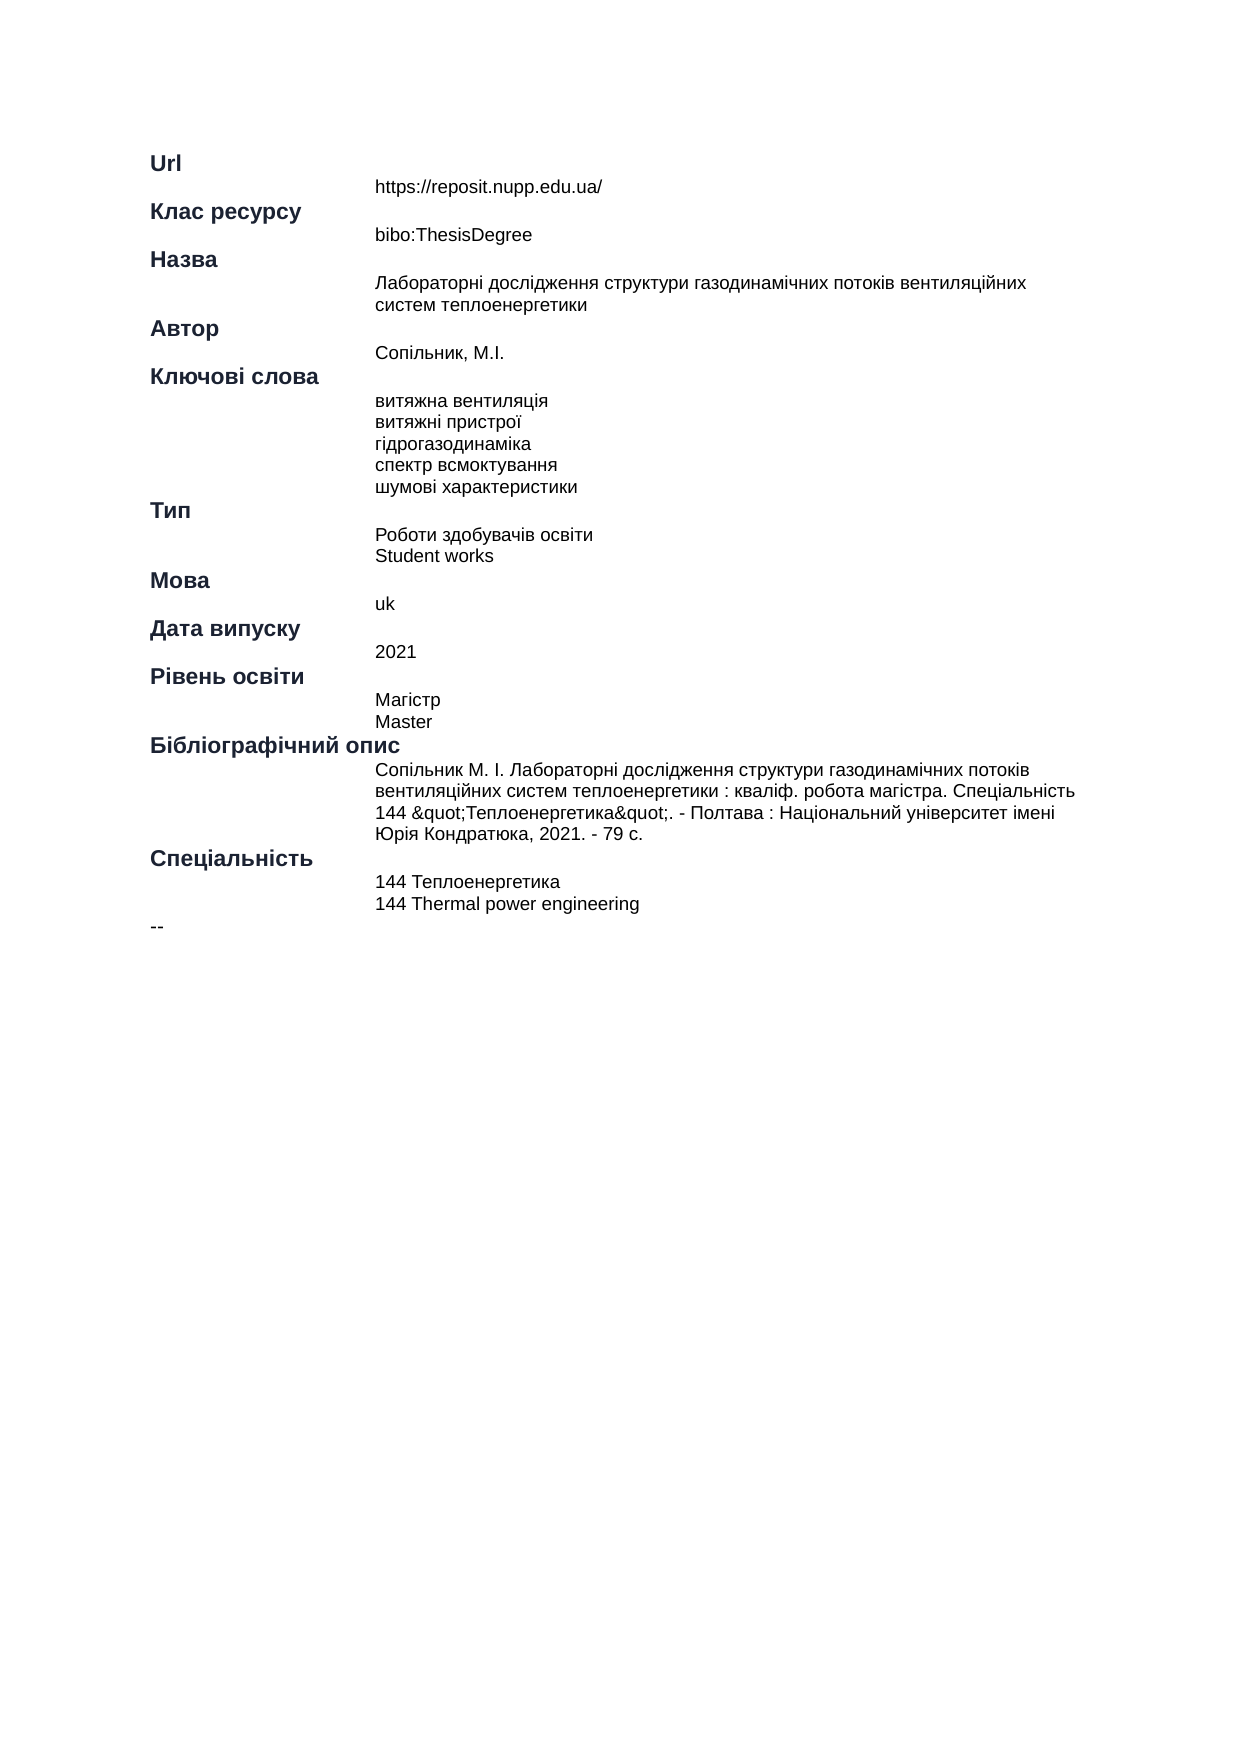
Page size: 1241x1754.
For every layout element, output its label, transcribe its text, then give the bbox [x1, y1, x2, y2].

text спектр всмоктування [375, 454, 1090, 476]
text Клас ресурсу [150, 198, 1090, 224]
text Master [375, 711, 1090, 732]
text Student works [375, 545, 1090, 567]
text Ключові слова [150, 363, 1090, 389]
text bibo:ThesisDegree [375, 224, 1090, 246]
text 144 Thermal power engineering [375, 893, 1090, 914]
text https://reposit.nupp.edu.ua/ [375, 176, 1090, 198]
text Бібліографічний опис [150, 732, 1090, 758]
text Автор [150, 315, 1090, 342]
text Тип [150, 497, 1090, 524]
text Рівень освіти [150, 663, 1090, 689]
text гідрогазодинаміка [375, 433, 1090, 454]
text Мова [150, 567, 1090, 593]
text Магістр [375, 689, 1090, 711]
text -- [150, 914, 1090, 938]
text Назва [150, 246, 1090, 272]
text шумові характеристики [375, 476, 1090, 497]
text Сопільник, М.І. [375, 342, 1090, 363]
text Роботи здобувачів освіти [375, 524, 1090, 545]
text uk [375, 593, 1090, 615]
text 144 Теплоенергетика [375, 871, 1090, 893]
text Url [150, 150, 1090, 176]
text витяжна вентиляція [375, 389, 1090, 411]
text 2021 [375, 641, 1090, 663]
text витяжні пристрої [375, 411, 1090, 433]
text Дата випуску [150, 615, 1090, 641]
text Сопільник М. І. Лабораторні дослідження структури газодинамічних потоків вентиляційних систем теплоенергетики : кваліф. робота магістра. Спеціальність 144 &quot;Теплоенергетика&quot;. - Полтава : Національний університет імені Юрія Кондратюка, 2021. - 79 с. [375, 758, 1090, 845]
text Лабораторні дослідження структури газодинамічних потоків вентиляційних систем теплоенергетики [375, 272, 1090, 315]
text Спеціальність [150, 845, 1090, 871]
